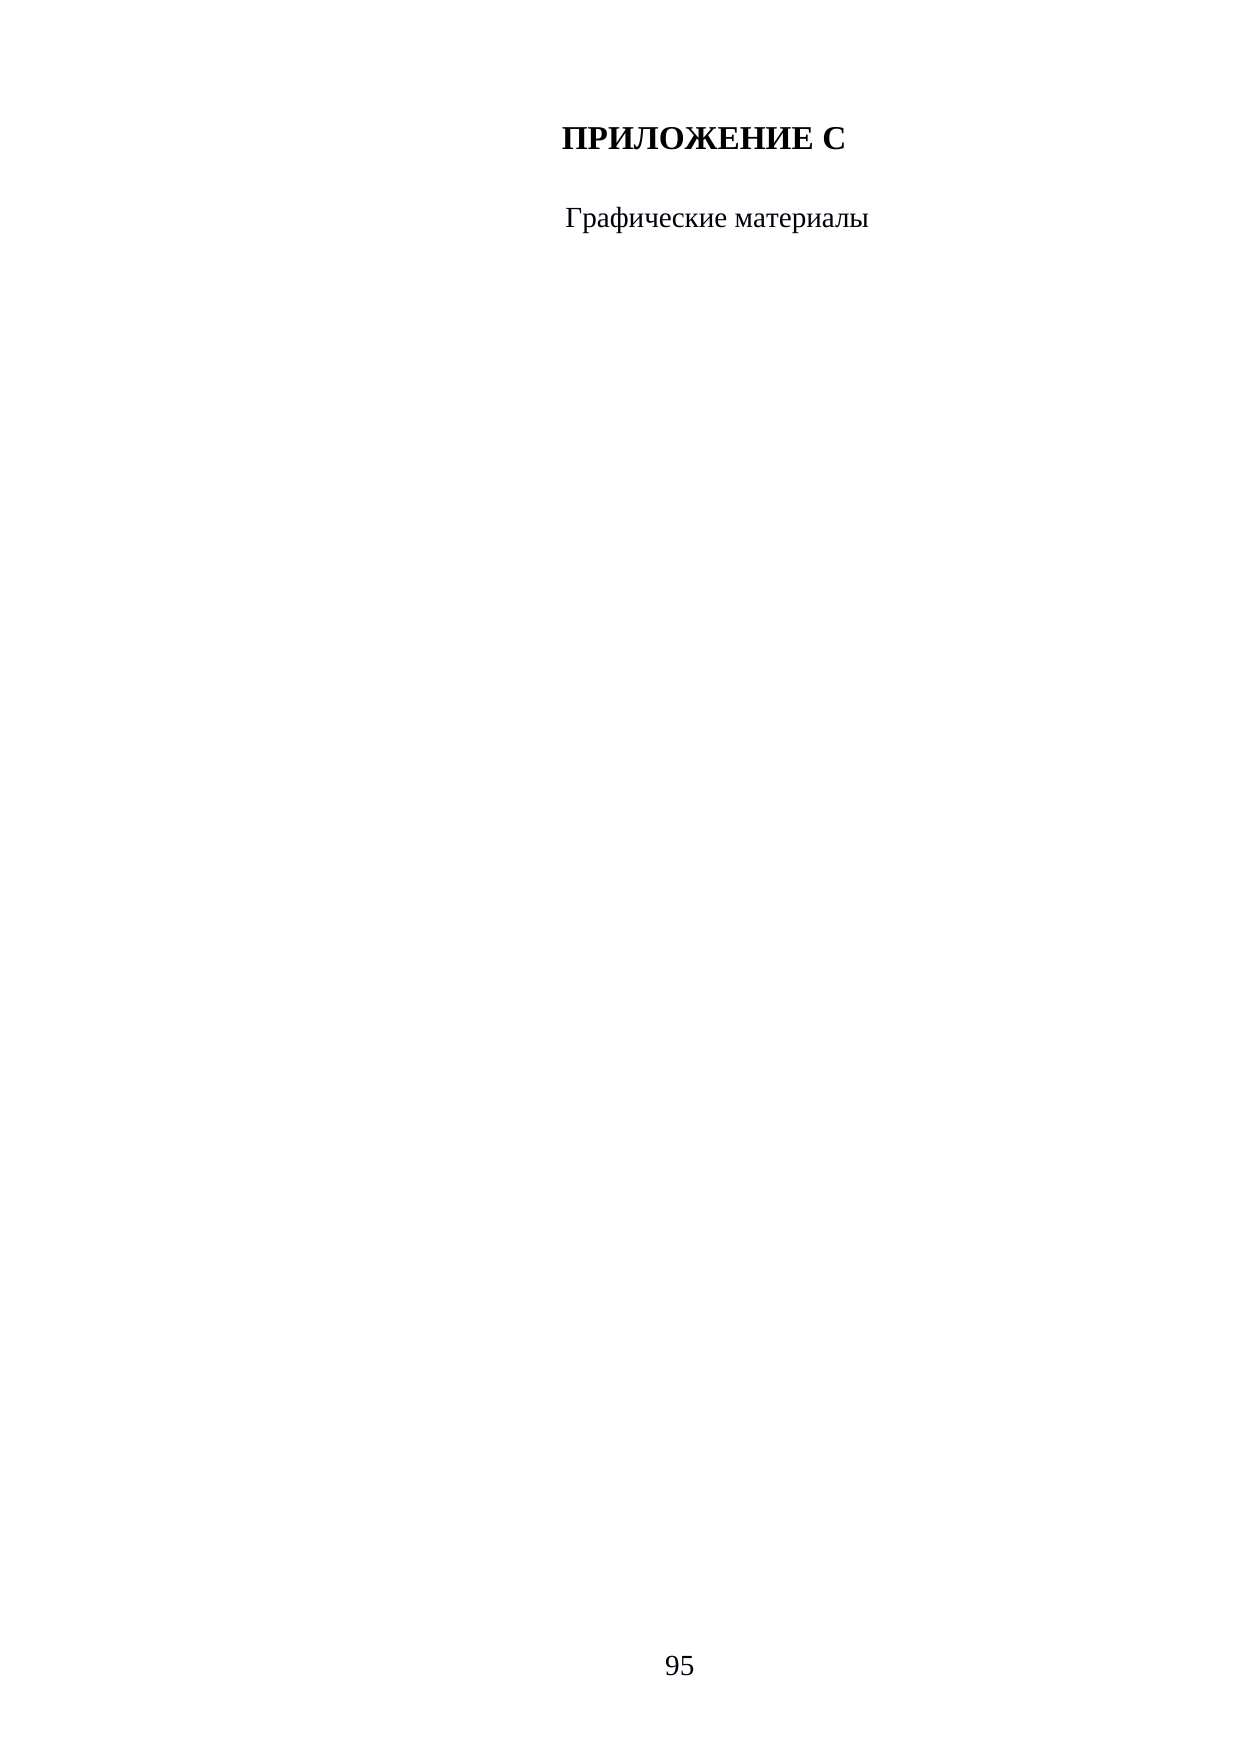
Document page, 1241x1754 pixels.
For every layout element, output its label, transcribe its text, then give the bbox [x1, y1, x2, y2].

subtitle Приложение C [177, 118, 1182, 157]
text Графические материалы [177, 200, 1182, 234]
